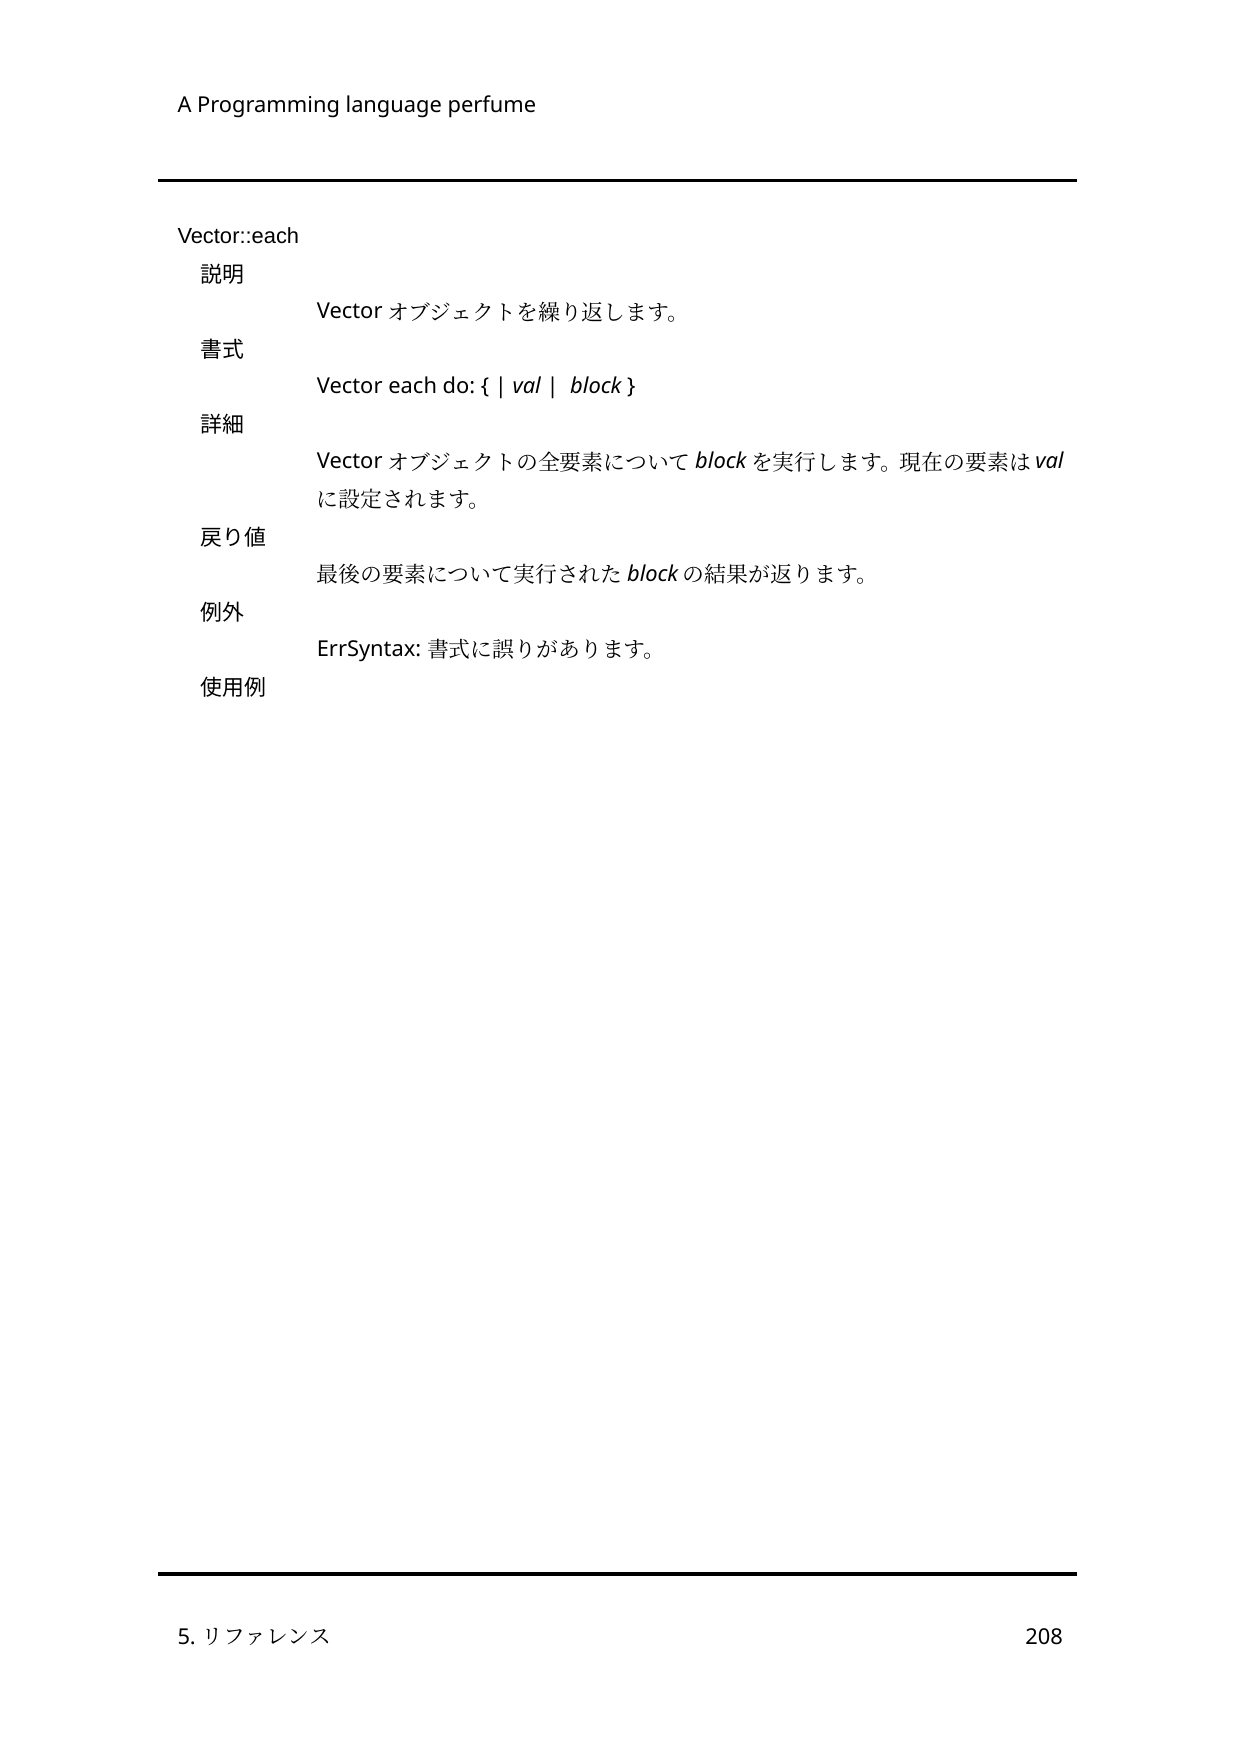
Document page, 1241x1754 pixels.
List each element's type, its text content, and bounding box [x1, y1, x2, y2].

table_cell [317, 667, 1063, 742]
table_cell 最後の要素について実行されたblockの結果が返ります。 [317, 517, 1063, 592]
table_cell 詳細 [200, 404, 317, 517]
subtitle Vector::each [177, 217, 1063, 254]
table_cell 使用例 [200, 667, 317, 742]
table_header Vectorオブジェクトを繰り返します。 [317, 254, 1063, 329]
table_cell Vectorオブジェクトの全要素についてblockを実行します。現在の要素はvalに設定されます。 [317, 404, 1063, 517]
table_header 説明 [200, 254, 317, 329]
table_cell ErrSyntax: 書式に誤りがあります。 [317, 592, 1063, 667]
table_cell Vector each do: { | val | block } [317, 329, 1063, 404]
table_cell 戻り値 [200, 517, 317, 592]
table_cell 例外 [200, 592, 317, 667]
table_cell 書式 [200, 329, 317, 404]
